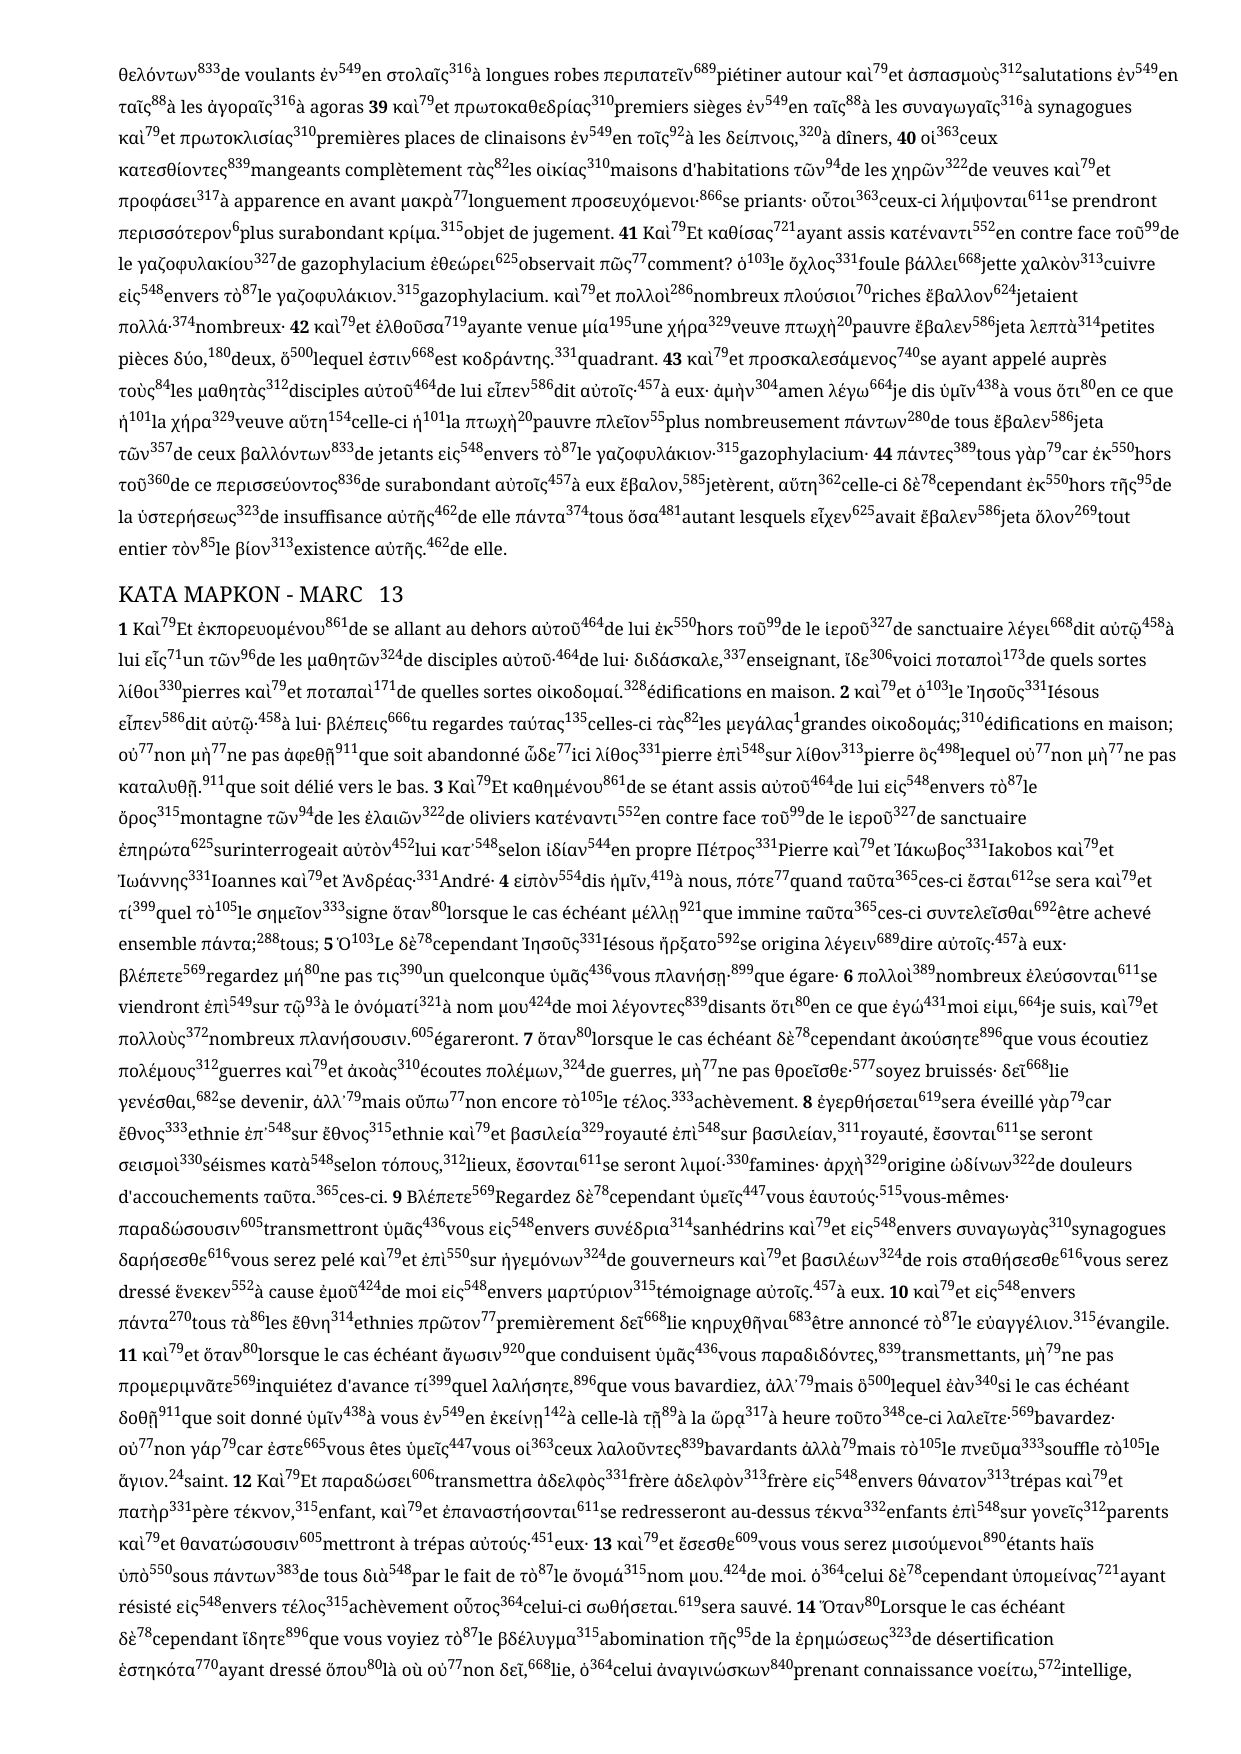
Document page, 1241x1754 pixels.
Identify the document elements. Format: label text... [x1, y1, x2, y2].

text ΚΑΤΑ ΜΑΡΚΟΝ - MARC 13 [118, 579, 1181, 608]
text 1 Καὶ79Et ἐκπορευομένου861de se allant au dehors αὐτοῦ464de lui ἐκ550hors τοῦ99de le ἱεροῦ327de sanctuaire λέγει668dit αὐτῷ458à lui εἷς71un τῶν96de les μαθητῶν324de disciples αὐτοῦ·464de lui· διδάσκαλε,337enseignant, ἴδε306voici ποταποὶ173de quels sortes λίθοι330pierres καὶ79et ποταπαὶ171de quelles sortes οἰκοδομαί.328édifications en maison. 2 καὶ79et ὁ103le Ἰησοῦς331Iésous εἶπεν586dit αὐτῷ·458à lui· βλέπεις666tu regardes ταύτας135celles-ci τὰς82les μεγάλας1grandes οἰκοδομάς;310édifications en maison; οὐ77non μὴ77ne pas ἀφεθῇ911que soit abandonné ὧδε77ici λίθος331pierre ἐπὶ548sur λίθον313pierre ὃς498lequel οὐ77non μὴ77ne pas καταλυθῇ.911que soit délié vers le bas. 3 Καὶ79Et καθημένου861de se étant assis αὐτοῦ464de lui εἰς548envers τὸ87le ὄρος315montagne τῶν94de les ἐλαιῶν322de oliviers κατέναντι552en contre face τοῦ99de le ἱεροῦ327de sanctuaire ἐπηρώτα625surinterrogeait αὐτὸν452lui κατ᾽548selon ἰδίαν544en propre Πέτρος331Pierre καὶ79et Ἰάκωβος331Iakobos καὶ79et Ἰωάννης331Ioannes καὶ79et Ἀνδρέας·331André· 4 εἰπὸν554dis ἡμῖν,419à nous, πότε77quand ταῦτα365ces-ci ἔσται612se sera καὶ79et τί399quel τὸ105le σημεῖον333signe ὅταν80lorsque le cas échéant μέλλῃ921que immine ταῦτα365ces-ci συντελεῖσθαι692être achevé ensemble πάντα;288tous; 5 Ὁ103Le δὲ78cependant Ἰησοῦς331Iésous ἤρξατο592se origina λέγειν689dire αὐτοῖς·457à eux· βλέπετε569regardez μή80ne pas τις390un quelconque ὑμᾶς436vous πλανήσῃ·899que égare· 6 πολλοὶ389nombreux ἐλεύσονται611se viendront ἐπὶ549sur τῷ93à le ὀνόματί321à nom μου424de moi λέγοντες839disants ὅτι80en ce que ἐγώ431moi εἰμι,664je suis, καὶ79et πολλοὺς372nombreux πλανήσουσιν.605égareront. 7 ὅταν80lorsque le cas échéant δὲ78cependant ἀκούσητε896que vous écoutiez πολέμους312guerres καὶ79et ἀκοὰς310écoutes πολέμων,324de guerres, μὴ77ne pas θροεῖσθε·577soyez bruissés· δεῖ668lie γενέσθαι,682se devenir, ἀλλ᾽79mais οὔπω77non encore τὸ105le τέλος.333achèvement. 8 ἐγερθήσεται619sera éveillé γὰρ79car ἔθνος333ethnie ἐπ᾽548sur ἔθνος315ethnie καὶ79et βασιλεία329royauté ἐπὶ548sur βασιλείαν,311royauté, ἔσονται611se seront σεισμοὶ330séismes κατὰ548selon τόπους,312lieux, ἔσονται611se seront λιμοί·330famines· ἀρχὴ329origine ὠδίνων322de douleurs d'accouchements ταῦτα.365ces-ci. 9 Βλέπετε569Regardez δὲ78cependant ὑμεῖς447vous ἑαυτούς·515vous-mêmes· παραδώσουσιν605transmettront ὑμᾶς436vous εἰς548envers συνέδρια314sanhédrins καὶ79et εἰς548envers συναγωγὰς310synagogues δαρήσεσθε616vous serez pelé καὶ79et ἐπὶ550sur ἡγεμόνων324de gouverneurs καὶ79et βασιλέων324de rois σταθήσεσθε616vous serez dressé ἕνεκεν552à cause ἐμοῦ424de moi εἰς548envers μαρτύριον315témoignage αὐτοῖς.457à eux. 10 καὶ79et εἰς548envers πάντα270tous τὰ86les ἔθνη314ethnies πρῶτον77premièrement δεῖ668lie κηρυχθῆναι683être annoncé τὸ87le εὐαγγέλιον.315évangile. 11 καὶ79et ὅταν80lorsque le cas échéant ἄγωσιν920que conduisent ὑμᾶς436vous παραδιδόντες,839transmettants, μὴ79ne pas προμεριμνᾶτε569inquiétez d'avance τί399quel λαλήσητε,896que vous bavardiez, ἀλλ᾽79mais ὃ500lequel ἐὰν340si le cas échéant δοθῇ911que soit donné ὑμῖν438à vous ἐν549en ἐκείνῃ142à celle-là τῇ89à la ὥρᾳ317à heure τοῦτο348ce-ci λαλεῖτε·569bavardez· οὐ77non γάρ79car ἐστε665vous êtes ὑμεῖς447vous οἱ363ceux λαλοῦντες839bavardants ἀλλὰ79mais τὸ105le πνεῦμα333souffle τὸ105le ἅγιον.24saint. 12 Καὶ79Et παραδώσει606transmettra ἀδελφὸς331frère ἀδελφὸν313frère εἰς548envers θάνατον313trépas καὶ79et πατὴρ331père τέκνον,315enfant, καὶ79et ἐπαναστήσονται611se redresseront au-dessus τέκνα332enfants ἐπὶ548sur γονεῖς312parents καὶ79et θανατώσουσιν605mettront à trépas αὐτούς·451eux· 13 καὶ79et ἔσεσθε609vous vous serez μισούμενοι890étants haïs ὑπὸ550sous πάντων383de tous διὰ548par le fait de τὸ87le ὄνομά315nom μου.424de moi. ὁ364celui δὲ78cependant ὑπομείνας721ayant résisté εἰς548envers τέλος315achèvement οὗτος364celui-ci σωθήσεται.619sera sauvé. 14 Ὅταν80Lorsque le cas échéant δὲ78cependant ἴδητε896que vous voyiez τὸ87le βδέλυγμα315abomination τῆς95de la ἐρημώσεως323de désertification ἑστηκότα770ayant dressé ὅπου80là où οὐ77non δεῖ,668lie, ὁ364celui ἀναγινώσκων840prenant connaissance νοείτω,572intellige, τότε77alors οἱ363ceux ἐν549en τῇ89à la Ἰουδαίᾳ317à Ioudaia φευγέτωσαν571fuient εἰς548envers τὰ86les ὄρη,314montagnes, 15 ὁ364celui [δὲ]78[cependant] ἐπὶ550sur τοῦ99de le δώματος327de dôme μὴ77ne pas καταβάτω556descende μηδὲ79ni cependant εἰσελθάτω556vienne à l'intérieur ἆραί681lever τι375un quelconque ἐκ550hors τῆς95de la οἰκίας323de maison d'habitation αὐτοῦ,464de lui, 16 καὶ79et ὁ364celui εἰς548envers τὸν85le ἀγρὸν313champ μὴ77ne pas ἐπιστρεψάτω556tourne sur εἰς548envers τὰ347ces ὀπίσω77derrière ἆραι681lever τὸ87le ἱμάτιον315himation αὐτοῦ.464de lui. 17 οὐαὶ304Ouai δὲ78cependant ταῖς349à celles ἐν549en γαστρὶ317à ventre ἐχούσαις825à ayantes καὶ79et ταῖς349à celles θηλαζούσαις825à allaitantes ἐν549en ἐκείναις141à celles-là ταῖς88à les ἡμέραις.316à journées. 18 προσεύχεσθε573que vous vous priez δὲ78cependant ἵνα80afin que μὴ77ne pas γένηται905que se devienne χειμῶνος·325de tempête hivernale· 19 ἔσονται611se seront γὰρ79car αἱ100les ἡμέραι328journées ἐκεῖναι153celles-là θλῖψις329oppression οἵα496telle que οὐ77non γέγονεν642a devenu τοιαύτη362telle ἀπ᾽550au loin ἀρχῆς323de origine κτίσεως323de création ἣν478laquelle ἔκτισεν586créa ὁ103le θεὸς331Dieu ἕως552jusqu'à ce que τοῦ358de celui νῦν77maintenant καὶ79et οὐ77non μὴ77ne pas γένηται.905que se devienne. 20 καὶ79et εἰ551si μὴ77ne pas ἐκολόβωσεν586abrégea κύριος331Maître τὰς82les ἡμέρας,310journées, οὐκ77non ἂν340le cas échéant ἐσώθη600fut sauvé πᾶσα285toute σάρξ·329chair· ἀλλὰ79mais διὰ548par le fait de τοὺς84les ἐκλεκτοὺς52élus οὓς479lesquels ἐξελέξατο592se élut ἐκολόβωσεν586abrégea τὰς82les ἡμέρας.310journées. 21 Καὶ79Et τότε77alors ἐάν80si le cas échéant τις390un quelconque ὑμῖν438à vous εἴπῃ·899que dise· ἴδε306voici ὧδε77ici ὁ103le χριστός,331Christ, ἴδε306voici ἐκεῖ,77là, μὴ77ne pas πιστεύετε·569croyez· 22 ἐγερθήσονται618seront éveillé γὰρ79car ψευδόχριστοι330faux Christs καὶ79et ψευδοπροφῆται330faux prophètes καὶ79et δώσουσιν605donneront σημεῖα314signes καὶ79et τέρατα314prodiges πρὸς548vers τὸ348ce ἀποπλανᾶν,689égarer loin, εἰ80si δυνατόν,73puissant, τοὺς84les ἐκλεκτούς.52élus. 23 ὑμεῖς447vous δὲ78cependant βλέπετε·569regardez· ἰδοὺ,306voici, προείρηκα638j'ai prédit ὑμῖν438à vous πάντα.374tous. 24 Ἀλλ᾽79Mais ἐν549en ἐκείναις141à celles-là ταῖς88à les ἡμέραις316à journées μετὰ548après τὴν83la θλῖψιν311oppression ἐκείνην136celle-là ὁ103le ἥλιος331soleil σκοτισθήσεται,619sera ténébré, καὶ79et ἡ101la σελήνη329lune οὐ77non δώσει606donnera τὸ87le φέγγος315clarté αὐτῆς,462de elle, 25 καὶ79et οἱ102les ἀστέρες330étoiles ἔσονται611se seront ἐκ550hors τοῦ97de le οὐρανοῦ325de ciel πίπτοντες,839tombants, καὶ79et αἱ100les δυνάμεις328puissances αἱ361celles ἐν549en τοῖς90à les οὐρανοῖς318à cieux σαλευθήσονται.618seront ébranlé. 26 καὶ79et τότε77alors ὄψονται611se verront τὸν85le υἱὸν313fils τοῦ97de le ἀνθρώπου325de être humain ἐρχόμενον849se venant ἐν549en νεφέλαις316à nuées μετὰ550avec δυνάμεως323de puissance πολλῆς279de nombreuse καὶ79et δόξης.323de gloire. 27 καὶ79et τότε77alors ἀποστελεῖ606enverra τοὺς84les ἀγγέλους312anges καὶ79et ἐπισυνάξει606rassemblera τοὺς84les ἐκλεκτοὺς52élus [αὐτοῦ]464[de lui] ἐκ550hors τῶν96de les τεσσάρων190de quatre ἀνέμων324de vents ἀπ᾽550au loin ἄκρου327de extrémité γῆς323de terre ἕως552jusqu'à ce que ἄκρου327de extrémité οὐρανοῦ.325de ciel. 28 Ἀπὸ550Au loin δὲ78cependant τῆς95de la συκῆς323de figuier μάθετε553apprenez τὴν83la παραβολήν·311parabole· ὅταν80lorsque le cas échéant ἤδη77déjà ὁ103le κλάδος331branche αὐτῆς462de elle ἁπαλὸς47tendre γένηται905que se devienne καὶ79et ἐκφύῃ921que produise dehors τὰ86les φύλλα,314feuilles, γινώσκετε665vous connaissez ὅτι80en ce que ἐγγὺς77proche τὸ105le θέρος333été ἐστίν·668est· 29 οὕτως77ainsi καὶ77aussi ὑμεῖς,447vous, ὅταν80lorsque le cas échéant ἴδητε896que vous voyiez ταῦτα347ces-ci γινόμενα,850se devenants, γινώσκετε569connaissez ὅτι80en ce que ἐγγύς77proche ἐστιν668est ἐπὶ549sur θύραις.316à portes. 30 Ἀμὴν304Amen λέγω664je dis ὑμῖν438à vous ὅτι80en ce que οὐ77non μὴ77ne pas παρέλθῃ899que passe à côté ἡ101la γενεὰ329génération αὕτη154celle-ci μέχρις80jusqu'à οὗ492de lequel ταῦτα365ces-ci πάντα288tous γένηται.905que se devienne. 31 ὁ103le οὐρανὸς331ciel καὶ79et ἡ101la γῆ329terre παρελεύσονται,611se passeront à côté, οἱ102les δὲ78cependant λόγοι330discours μου424de moi οὐ77non μὴ77ne pas παρελεύσονται.611se passeront à côté. 32 Περὶ550Autour δὲ78cependant τῆς95de la ἡμέρας323de journée ἐκείνης148de celle-là ἢ79ou τῆς95de la ὥρας323de heure οὐδεὶς390aucun οἶδεν,642a su, οὐδὲ77non cependant οἱ102les ἄγγελοι330anges ἐν549en οὐρανῷ319à ciel οὐδὲ79non cependant ὁ103le υἱός,331fils, εἰ551si μὴ77ne pas ὁ103le πατήρ.331père. 33 Βλέπετε,569Regardez, ἀγρυπνεῖτε·569soyez sans sommeil· καὶ79et προσεύχεσθε,573que vous vous priez, οὐκ77non οἴδατε639vous avez su γὰρ79car πότε77quand ὁ103le καιρός331moment ἐστιν.668est. 34 Ὡς80Comme ἄνθρωπος331être humain ἀπόδημος22loin de la population ἀφεὶς721ayant abandonné τὴν83la οἰκίαν311maison d'habitation αὐτοῦ464de lui καὶ79et δοὺς721ayant donné τοῖς90à les δούλοις318à mâles esclaves αὐτοῦ464de lui τὴν83la ἐξουσίαν311autorité ἑκάστῳ378à chacun τὸ87le ἔργον315travail αὐτοῦ464de lui καὶ79et τῷ91à le θυρωρῷ319à portier ἐνετείλατο592se commanda ἵνα80afin que γρηγορῇ.921que vigile. 35 γρηγορεῖτε569vigilez οὖν·79donc· οὐκ77non οἴδατε639vous avez su γὰρ79car πότε77quand ὁ103le κύριος331Maître τῆς95de la οἰκίας323de maison d'habitation ἔρχεται,674se vient, ἢ79ou ὀψὲ77tardivement ἢ79ou μεσονύκτιον315minuit ἢ79ou ἀλεκτοροφωνίας323de voix du coq ἢ79ou πρωΐ,77matinalement, 36 μὴ80ne pas ἐλθὼν721ayant venu ἐξαίφνης77soudainement εὕρῃ899que trouve ὑμᾶς436vous καθεύδοντας.821dormants de haut en bas. 37 ὃ482lequel δὲ78cependant ὑμῖν438à vous λέγω664je dis πᾶσιν377à tous λέγω,664je dis, γρηγορεῖτε.569vigilez. [118, 613, 1181, 1682]
text 1 Καὶ79Et ἤρξατο592se origina αὐτοῖς457à eux ἐν549en παραβολαῖς316à paraboles λαλεῖν·689bavarder· ἀμπελῶνα313vignoble ἄνθρωπος331être humain ἐφύτευσεν586planta καὶ79et περιέθηκεν586posa autour φραγμὸν313clôture καὶ79et ὤρυξεν586creusa ὑπολήνιον315réceptacle sous pressoir καὶ79et ᾠκοδόμησεν586édifia en maison πύργον313tour καὶ79et ἐξέδετο592se donna dehors αὐτὸν452lui γεωργοῖς318à cultivateurs καὶ79et ἀπεδήμησεν.586déménagea loin. 2 καὶ79et ἀπέστειλεν586envoya πρὸς548vers τοὺς84les γεωργοὺς312cultivateurs τῷ91à le καιρῷ319à moment δοῦλον313mâle esclave ἵνα80afin que παρὰ550à côté τῶν96de les γεωργῶν324de cultivateurs λάβῃ899que prenne ἀπὸ550au loin τῶν96de les καρπῶν324de fruits τοῦ97de le ἀμπελῶνος·325de vignoble· 3 καὶ79et λαβόντες720ayants pris αὐτὸν452lui ἔδειραν585pelèrent καὶ79et ἀπέστειλαν585envoyèrent κενόν.53vide. 4 καὶ79et πάλιν77de nouveau ἀπέστειλεν586envoya πρὸς548vers αὐτοὺς451eux ἄλλον115autre δοῦλον·313mâle esclave· κἀκεῖνον346et celui-là ἐκεφαλίωσαν585entêtèrent καὶ79et ἠτίμασαν.585dévalorisèrent. 5 καὶ79et ἄλλον373autre ἀπέστειλεν·586envoya· κἀκεῖνον346et celui-là ἀπέκτειναν,585tuèrent catégoriquement, καὶ79et πολλοὺς268nombreux ἄλλους,372autres, οὓς372lesquels μὲν79certes δέροντες,839pelants, οὓς372lesquels δὲ78cependant ἀποκτέννοντες.839tuants catégoriquement. 6 ἔτι77encore ἕνα53un εἶχεν625avait υἱὸν313fils ἀγαπητόν·4aimé· ἀπέστειλεν586envoya αὐτὸν452lui ἔσχατον77dernièrement πρὸς548vers αὐτοὺς451eux λέγων840disant ὅτι80en ce que ἐντραπήσονται618seront tourné intérieurement τὸν85le υἱόν313fils μου.424de moi. 7 ἐκεῖνοι155ceux-là δὲ78cependant οἱ102les γεωργοὶ330cultivateurs πρὸς548vers ἑαυτοὺς527eux-mêmes εἶπαν585dirent ὅτι80en ce que οὗτός364celui-ci ἐστιν668est ὁ103le κληρονόμος·331héritier· δεῦτε305venez ici ἀποκτείνωμεν894que nous tuions catégoriquement αὐτόν,452lui, καὶ79et ἡμῶν423de nous ἔσται612se sera ἡ101la κληρονομία.329héritage. 8 καὶ79et λαβόντες720ayants pris ἀπέκτειναν585tuèrent catégoriquement αὐτὸν452lui καὶ79et ἐξέβαλον585éjectèrent αὐτὸν452lui ἔξω552au-dehors τοῦ97de le ἀμπελῶνος.325de vignoble. 9 τί399quel [οὖν]79[donc] ποιήσει606fera ὁ103le κύριος331Maître τοῦ97de le ἀμπελῶνος;325de vignoble; ἐλεύσεται612se viendra καὶ79et ἀπολέσει606dépérira τοὺς84les γεωργοὺς312cultivateurs καὶ79et δώσει606donnera τὸν85le ἀμπελῶνα313vignoble ἄλλοις.377à autres. 10 Οὐδὲ77Non cependant τὴν83la γραφὴν311graphe ταύτην136celle-ci ἀνέγνωτε·583vous prîtes connaissance· λίθον313pierre ὃν480lequel ἀπεδοκίμασαν585éprouvèrent en rejet οἱ363ceux οἰκοδομοῦντες,839édifiants en maison, οὗτος364celui-ci ἐγενήθη600fut devenu εἰς548envers κεφαλὴν311tête γωνίας·323de coin· 11 παρὰ550à côté κυρίου325de Maître ἐγένετο592se devint αὕτη362celle-ci καὶ79et ἔστιν668est θαυμαστὴ45extraordinaire ἐν549en ὀφθαλμοῖς318à yeux ἡμῶν;423de nous; 12 Καὶ79Et ἐζήτουν624cherchaient αὐτὸν452lui κρατῆσαι,681saisir avec force, καὶ79et ἐφοβήθησαν599furent effrayé τὸν85le ὄχλον,313foule, ἔγνωσαν585connurent γὰρ79car ὅτι80en ce que πρὸς548vers αὐτοὺς451eux τὴν83la παραβολὴν311parabole εἶπεν.586dit. καὶ79et ἀφέντες720ayants abandonnés αὐτὸν452lui ἀπῆλθον.585éloignèrent. 13 Καὶ79Et ἀποστέλλουσιν667envoient πρὸς548vers αὐτόν452lui τινας372des quelconques τῶν96de les Φαρισαίων324de Pharisiens καὶ79et τῶν96de les Ἡρῳδιανῶν324de Hérodiens ἵνα80afin que αὐτὸν452lui ἀγρεύσωσιν898que prennent en chasse λόγῳ.319à discours. 14 καὶ79et ἐλθόντες720ayants venus λέγουσιν667disent αὐτῷ·458à lui· διδάσκαλε,337enseignant, οἴδαμεν637nous avons su ὅτι80en ce que ἀληθὴς47vrai εἶ666tu es καὶ79et οὐ77non μέλει668soucie σοι439à toi περὶ550autour οὐδενός·384de aucun· οὐ77non γὰρ79car βλέπεις666tu regardes εἰς548envers πρόσωπον315face ἀνθρώπων,324de êtres humains, ἀλλ᾽79mais ἐπ᾽550sur ἀληθείας323de vérité τὴν83la ὁδὸν311chemin τοῦ97de le θεοῦ325de Dieu διδάσκεις·666tu enseignes· ἔξεστιν668est permis δοῦναι681donner κῆνσον313cens Καίσαρι319à Kaesar ἢ79ou οὔ;77non; δῶμεν894que nous donnions ἢ79ou μὴ77ne pas δῶμεν;894que nous donnions; 15 Ὁ469Celui δὲ78cependant εἰδὼς783ayant su αὐτῶν463de eux τὴν83la ὑπόκρισιν311hypocrisie εἶπεν586dit αὐτοῖς·457à eux· τί399quel με417moi πειράζετε;665vous mettez en tentation; φέρετέ569portez μοι420à moi δηνάριον315denier ἵνα80afin que ἴδω.895que je voie. 16 οἱ468ceux δὲ78cependant ἤνεγκαν.585portèrent. καὶ79et λέγει668dit αὐτοῖς·457à eux· τίνος405de quel ἡ101la εἰκὼν329icône αὕτη154celle-ci καὶ79et ἡ101la ἐπιγραφή;329épigraphe; οἱ468ceux δὲ78cependant εἶπαν585dirent αὐτῷ·458à lui· Καίσαρος.325de Kaesar. 17 ὁ103le δὲ78cependant Ἰησοῦς331Iésous εἶπεν586dit αὐτοῖς·457à eux· τὰ347ces Καίσαρος325de Kaesar ἀπόδοτε553redonnez Καίσαρι319à Kaesar καὶ79et τὰ347ces τοῦ97de le θεοῦ325de Dieu τῷ91à le θεῷ.319à Dieu. καὶ79et ἐξεθαύμαζον624étonnaient hors ἐπ᾽549sur αὐτῷ.458à lui. 18 Καὶ79Et ἔρχονται673se viennent Σαδδουκαῖοι330Sadducéens πρὸς548vers αὐτόν,452lui, οἵτινες497lesquels des quelconques λέγουσιν667disent ἀνάστασιν311redressement μὴ77ne pas εἶναι,689être, καὶ79et ἐπηρώτων624surinterrogeaient αὐτὸν452lui λέγοντες·839disants· 19 διδάσκαλε,337enseignant, Μωϋσῆς331Môusês ἔγραψεν586grapha ἡμῖν419à nous ὅτι80en ce que ἐάν80si le cas échéant τινος384de un quelconque ἀδελφὸς331frère ἀποθάνῃ899que meure loin καὶ79et καταλίπῃ899que laisse totalement γυναῖκα311femme καὶ79et μὴ77ne pas ἀφῇ899que abandonne τέκνον,315enfant, ἵνα80afin que λάβῃ899que prenne ὁ103le ἀδελφὸς331frère αὐτοῦ464de lui τὴν83la γυναῖκα311femme καὶ79et ἐξαναστήσῃ899que redresse au-dehors σπέρμα315semence τῷ91à le ἀδελφῷ319à frère αὐτοῦ.464de lui. 20 ἑπτὰ196sept ἀδελφοὶ330frères ἦσαν·624étaient· καὶ79et ὁ103le πρῶτος71premier ἔλαβεν586prit γυναῖκα311femme καὶ79et ἀποθνῄσκων840mourant loin οὐκ77non ἀφῆκεν586abandonna σπέρμα·315semence· 21 καὶ79et ὁ103le δεύτερος71deuxième ἔλαβεν586prit αὐτὴν450elle καὶ79et ἀπέθανεν586mourut loin μὴ77ne pas καταλιπὼν721ayant laissé totalement σπέρμα·315semence· καὶ79et ὁ103le τρίτος71troisième ὡσαύτως·77de même· 22 καὶ79et οἱ102les ἑπτὰ70sept οὐκ77non ἀφῆκαν585abandonnèrent σπέρμα.315semence. ἔσχατον77dernièrement πάντων385de tous καὶ77aussi ἡ101la γυνὴ329femme ἀπέθανεν.586mourut loin. 23 ἐν549en τῇ89à la ἀναστάσει317à redressement [ὅταν77[lorsque le cas échéant ἀναστῶσιν]898que redressent] τίνος405de quel αὐτῶν463de eux ἔσται612se sera γυνή;329femme; οἱ102les γὰρ79car ἑπτὰ70sept ἔσχον585eurent αὐτὴν450elle γυναῖκα.311femme. 24 Ἔφη625Déclarait αὐτοῖς457à eux ὁ103le Ἰησοῦς·331Iésous· οὐ340non διὰ548par le fait de τοῦτο348ce-ci πλανᾶσθε677vous êtes égarés μὴ77ne pas εἰδότες782ayants sus τὰς82les γραφὰς310graphes μηδὲ79ni cependant τὴν83la δύναμιν311puissance τοῦ97de le θεοῦ;325de Dieu; 25 ὅταν80lorsque le cas échéant γὰρ79car ἐκ550hors νεκρῶν64de morts ἀναστῶσιν898que redressent οὔτε79ni γαμοῦσιν667marient οὔτε79ni γαμίζονται,679sont donnés en mariage, ἀλλ᾽79mais εἰσὶν667sont ὡς80comme ἄγγελοι330anges ἐν549en τοῖς90à les οὐρανοῖς.318à cieux. 26 περὶ550autour δὲ78cependant τῶν96de les νεκρῶν64de morts ὅτι80en ce que ἐγείρονται679sont éveillés οὐκ77non ἀνέγνωτε583vous prîtes connaissance ἐν549en τῇ89à la βίβλῳ317à bible Μωϋσέως325de Môusês ἐπὶ550sur τοῦ97de le βάτου325de buisson de ronce πῶς80comment? εἶπεν586dit αὐτῷ458à lui ὁ103le θεὸς331Dieu λέγων·840disant· ἐγὼ431moi ὁ103le θεὸς331Dieu Ἀβραὰμ325de Abraam καὶ79et [ὁ]103[le] θεὸς331Dieu Ἰσαὰκ325de Isaak καὶ79et [ὁ]103[le] θεὸς331Dieu Ἰακώβ;325de Iakob; 27 οὐκ77non ἔστιν668est θεὸς331Dieu νεκρῶν64de morts ἀλλὰ79mais ζώντων·833de vivants· πολὺ375nombreux πλανᾶσθε.677vous êtes égarés. 28 Καὶ79Et προσελθὼν721ayant venu vers εἷς71un τῶν96de les γραμματέων324de lettrés ἀκούσας721ayant écouté αὐτῶν463de eux συζητούντων,833de cherchants ensemble, ἰδὼν721ayant vu ὅτι80en ce que καλῶς77bellement ἀπεκρίθη600fut répondu αὐτοῖς457à eux ἐπηρώτησεν586surinterrogea αὐτόν·452lui· ποία408quelle ἐστὶν668est ἐντολὴ329commandement πρώτη212première πάντων;385de tous; 29 ἀπεκρίθη600fut répondu ὁ103le Ἰησοῦς331Iésous ὅτι80en ce que πρώτη69première ἐστίν·668est· ἄκουε,570écoute, Ἰσραήλ,337Israël, κύριος331Maître ὁ103le θεὸς331Dieu ἡμῶν423de nous κύριος331Maître εἷς197un ἐστιν,668est, 30 καὶ79et ἀγαπήσεις604tu aimeras κύριον313Maître τὸν85le θεόν313Dieu σου442de toi ἐξ550hors ὅλης279de toute entière τῆς95de la καρδίας323de coeur σου442de toi καὶ79et ἐξ550hors ὅλης279de toute entière τῆς95de la ψυχῆς323de âme σου442de toi καὶ79et ἐξ550hors ὅλης279de toute entière τῆς95de la διανοίας323de capacité d’intelligence σου442de toi καὶ79et ἐξ550hors ὅλης279de toute entière τῆς95de la ἰσχύος323de ténacité σου.442de toi. 31 δευτέρα69deuxième αὕτη·362celle-ci· ἀγαπήσεις604tu aimeras τὸν85le πλησίον53prochain σου442de toi ὡς80comme σεαυτόν.516toi-même. μείζων45plus grande τούτων355de celles-ci ἄλλη130autre ἐντολὴ329commandement οὐκ77non ἔστιν.668est. 32 Καὶ79Et εἶπεν586dit αὐτῷ458à lui ὁ103le γραμματεύς·331lettré· καλῶς,77bellement, διδάσκαλε,337enseignant, ἐπ᾽550sur ἀληθείας323de vérité εἶπας721ayant dit ὅτι80en ce que εἷς47un ἐστιν668est καὶ79et οὐκ77non ἔστιν668est ἄλλος390autre πλὴν552toutefois αὐτοῦ·464de lui· 33 καὶ79et τὸ366ce ἀγαπᾶν689aimer αὐτὸν452lui ἐξ550hors ὅλης279de toute entière τῆς95de la καρδίας323de coeur καὶ79et ἐξ550hors ὅλης279de toute entière τῆς95de la συνέσεως323de compréhension καὶ79et ἐξ550hors ὅλης279de toute entière τῆς95de la ἰσχύος323de ténacité καὶ79et τὸ366ce ἀγαπᾶν689aimer τὸν245le πλησίον53prochain ὡς80comme ἑαυτὸν528lui-même περισσότερόν49plus surabondant ἐστιν668est πάντων282de tous τῶν98de les ὁλοκαυτωμάτων326de holocaustes καὶ79et θυσιῶν.322de sacrifices. 34 καὶ79et ὁ103le Ἰησοῦς331Iésous ἰδὼν721ayant vu [αὐτὸν]452[lui] ὅτι80en ce que νουνεχῶς77intelligemment ἀπεκρίθη600fut répondu εἶπεν586dit αὐτῷ·458à lui· οὐ77non μακρὰν77longuement εἶ666tu es ἀπὸ550au loin τῆς95de la βασιλείας323de royauté τοῦ97de le θεοῦ.325de Dieu. Καὶ79Et οὐδεὶς390aucun οὐκέτι77non plus ἐτόλμα625osait αὐτὸν452lui ἐπερωτῆσαι.681surinterroger. 35 Καὶ79Et ἀποκριθεὶς760ayant été répondu ὁ103le Ἰησοῦς331Iésous ἔλεγεν625disait διδάσκων840enseignant ἐν549en τῷ93à le ἱερῷ·321à sanctuaire· πῶς77comment? λέγουσιν667disent οἱ102les γραμματεῖς330lettrés ὅτι80en ce que ὁ103le χριστὸς331Christ υἱὸς331fils Δαυίδ325de Dauid ἐστιν;668est; 36 αὐτὸς546lui-même Δαυὶδ331Dauid εἶπεν586dit ἐν549en τῷ93à le πνεύματι321à souffle τῷ93à le ἁγίῳ·12à saint· εἶπεν586dit ὁ103le κύριος331Maître τῷ91à le κυρίῳ319à Maître μου·424de moi· κάθου574te sois assis ἐκ550hors δεξιῶν66de droits μου,424de moi, ἕως80jusqu'à ce que ἂν340le cas échéant θῶ895que je pose τοὺς84les ἐχθρούς52ennemis σου442de toi ὑποκάτω552en dessous vers le bas τῶν96de les ποδῶν324de pieds σου.442de toi. 37 αὐτὸς542lui-même Δαυὶδ331Dauid λέγει668dit αὐτὸν452lui κύριον,313Maître, καὶ79et πόθεν77d'où? αὐτοῦ464de lui ἐστιν668est υἱός;331fils; Καὶ79Et [ὁ]364[celui] πολὺς287nombreux ὄχλος331foule ἤκουεν625écoutait αὐτοῦ464de lui ἡδέως.77plaisamment. 38 Καὶ79Et ἐν549en τῇ89à la διδαχῇ317à enseignement αὐτοῦ464de lui ἔλεγεν·625disait· βλέπετε569regardez ἀπὸ550au loin τῶν96de les γραμματέων324de lettrés τῶν357de ceux θελόντων833de voulants ἐν549en στολαῖς316à longues robes περιπατεῖν689piétiner autour καὶ79et ἀσπασμοὺς312salutations ἐν549en ταῖς88à les ἀγοραῖς316à agoras 39 καὶ79et πρωτοκαθεδρίας310premiers sièges ἐν549en ταῖς88à les συναγωγαῖς316à synagogues καὶ79et πρωτοκλισίας310premières places de clinaisons ἐν549en τοῖς92à les δείπνοις,320à dîners, 40 οἱ363ceux κατεσθίοντες839mangeants complètement τὰς82les οἰκίας310maisons d'habitations τῶν94de les χηρῶν322de veuves καὶ79et προφάσει317à apparence en avant μακρὰ77longuement προσευχόμενοι·866se priants· οὗτοι363ceux-ci λήμψονται611se prendront περισσότερον6plus surabondant κρίμα.315objet de jugement. 41 Καὶ79Et καθίσας721ayant assis κατέναντι552en contre face τοῦ99de le γαζοφυλακίου327de gazophylacium ἐθεώρει625observait πῶς77comment? ὁ103le ὄχλος331foule βάλλει668jette χαλκὸν313cuivre εἰς548envers τὸ87le γαζοφυλάκιον.315gazophylacium. καὶ79et πολλοὶ286nombreux πλούσιοι70riches ἔβαλλον624jetaient πολλά·374nombreux· 42 καὶ79et ἐλθοῦσα719ayante venue μία195une χήρα329veuve πτωχὴ20pauvre ἔβαλεν586jeta λεπτὰ314petites pièces δύο,180deux, ὅ500lequel ἐστιν668est κοδράντης.331quadrant. 43 καὶ79et προσκαλεσάμενος740se ayant appelé auprès τοὺς84les μαθητὰς312disciples αὐτοῦ464de lui εἶπεν586dit αὐτοῖς·457à eux· ἀμὴν304amen λέγω664je dis ὑμῖν438à vous ὅτι80en ce que ἡ101la χήρα329veuve αὕτη154celle-ci ἡ101la πτωχὴ20pauvre πλεῖον55plus nombreusement πάντων280de tous ἔβαλεν586jeta τῶν357de ceux βαλλόντων833de jetants εἰς548envers τὸ87le γαζοφυλάκιον·315gazophylacium· 44 πάντες389tous γὰρ79car ἐκ550hors τοῦ360de ce περισσεύοντος836de surabondant αὐτοῖς457à eux ἔβαλον,585jetèrent, αὕτη362celle-ci δὲ78cependant ἐκ550hors τῆς95de la ὑστερήσεως323de insuffisance αὐτῆς462de elle πάντα374tous ὅσα481autant lesquels εἶχεν625avait ἔβαλεν586jeta ὅλον269tout entier τὸν85le βίον313existence αὐτῆς.462de elle. [118, 59, 1181, 560]
